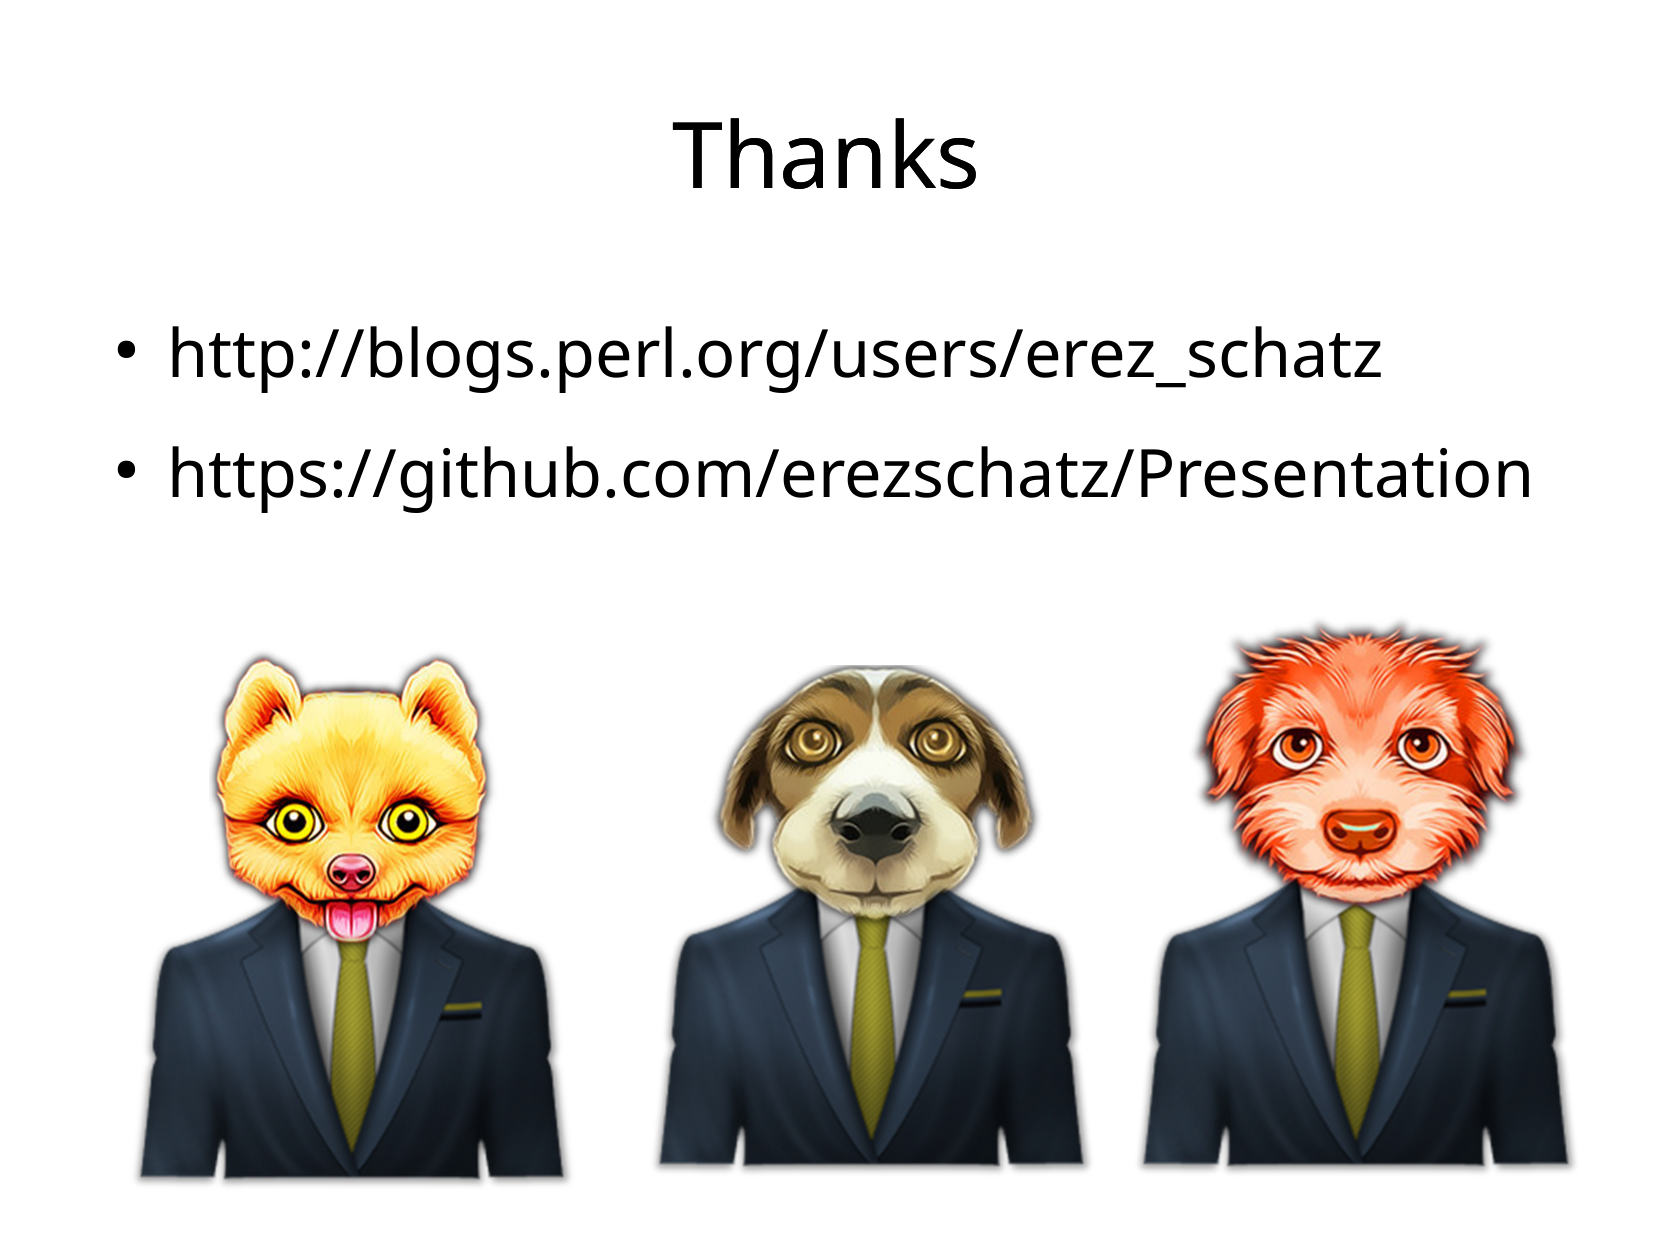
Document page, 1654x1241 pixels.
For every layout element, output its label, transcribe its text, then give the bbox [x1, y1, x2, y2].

picture [59, 589, 1631, 1219]
title Thanks [82, 49, 1571, 257]
list http://blogs.perl.org/users/erez_schatz https://github.com/erezschatz/Presentation [96, 186, 1585, 637]
